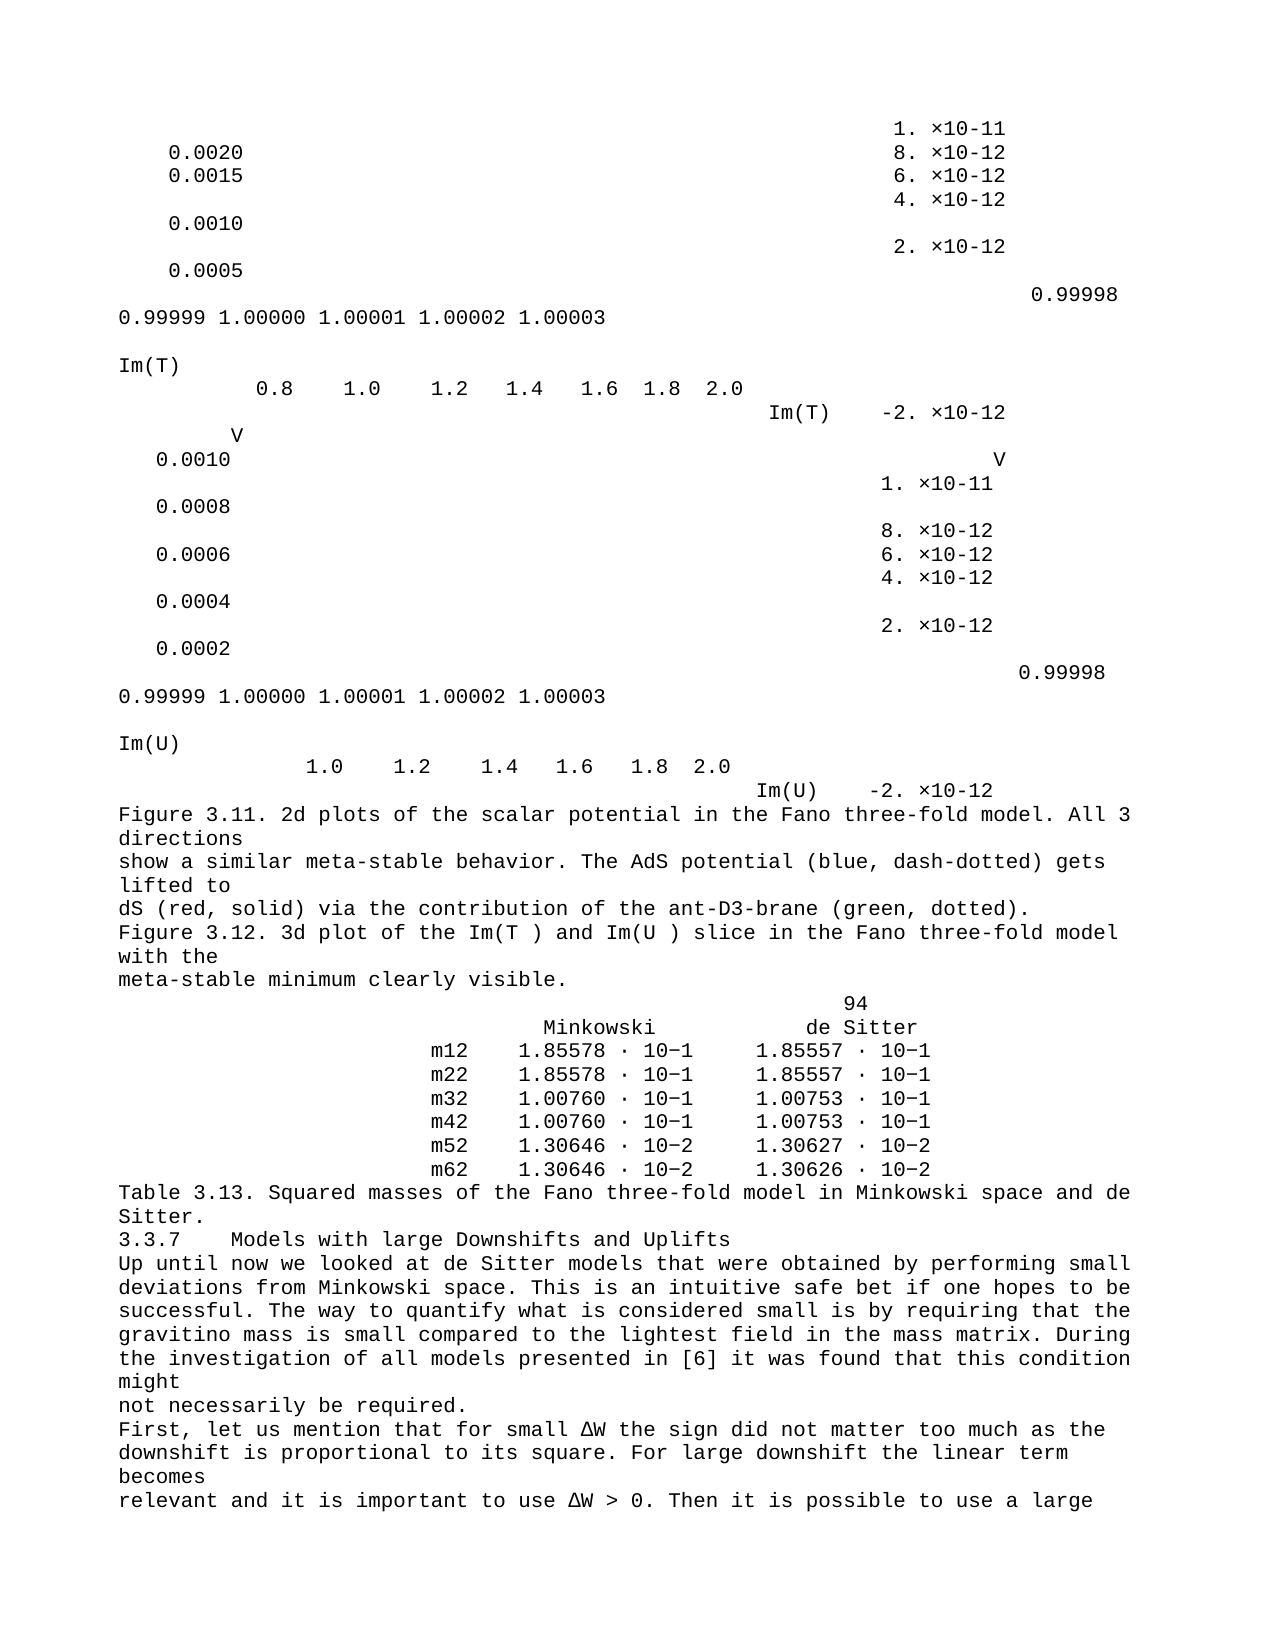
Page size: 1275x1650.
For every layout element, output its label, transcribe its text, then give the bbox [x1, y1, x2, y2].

text deviations from Minkowski space. This is an intuitive safe bet if one hopes to be [118, 1277, 1157, 1300]
text Im(U) -2. ×10-12 [118, 780, 1157, 804]
text gravitino mass is small compared to the lightest field in the mass matrix. During [118, 1324, 1157, 1348]
text Table 3.13. Squared masses of the Fano three-fold model in Minkowski space and de [118, 1182, 1157, 1206]
text 0.0002 [118, 638, 1157, 662]
text Minkowski de Sitter [118, 1017, 1157, 1040]
text dS (red, solid) via the contribution of the ant-D3-brane (green, dotted). [118, 898, 1157, 922]
text First, let us mention that for small ∆W the sign did not matter too much as the [118, 1419, 1157, 1442]
text 94 [118, 993, 1157, 1017]
text 0.0010 [118, 213, 1157, 236]
text Im(T) -2. ×10-12 [118, 402, 1157, 426]
text 1. ×10-11 [118, 473, 1157, 496]
text Im(U) [118, 709, 1157, 757]
text 1.0 1.2 1.4 1.6 1.8 2.0 [118, 757, 1157, 780]
text show a similar meta-stable behavior. The AdS potential (blue, dash-dotted) gets lifted to [118, 851, 1157, 898]
text Im(T) [118, 331, 1157, 378]
text m52 1.30646 · 10−2 1.30627 · 10−2 [118, 1135, 1157, 1158]
text 0.0008 [118, 496, 1157, 520]
text 0.0010 V [118, 449, 1157, 473]
text 0.0015 6. ×10-12 [118, 165, 1157, 189]
text 4. ×10-12 [118, 567, 1157, 591]
text 8. ×10-12 [118, 520, 1157, 544]
text 0.0004 [118, 591, 1157, 615]
text Sitter. [118, 1206, 1157, 1229]
text m62 1.30646 · 10−2 1.30626 · 10−2 [118, 1158, 1157, 1182]
text Up until now we looked at de Sitter models that were obtained by performing small [118, 1253, 1157, 1277]
text m32 1.00760 · 10−1 1.00753 · 10−1 [118, 1088, 1157, 1111]
text 4. ×10-12 [118, 189, 1157, 213]
text 3.3.7 Models with large Downshifts and Uplifts [118, 1229, 1157, 1253]
text 0.99998 0.99999 1.00000 1.00001 1.00002 1.00003 [118, 662, 1157, 709]
text the investigation of all models presented in [6] it was found that this condition might [118, 1348, 1157, 1395]
text 0.0020 8. ×10-12 [118, 142, 1157, 165]
text m42 1.00760 · 10−1 1.00753 · 10−1 [118, 1111, 1157, 1135]
text relevant and it is important to use ∆W > 0. Then it is possible to use a large [118, 1489, 1157, 1513]
text m12 1.85578 · 10−1 1.85557 · 10−1 [118, 1040, 1157, 1064]
text Figure 3.12. 3d plot of the Im(T ) and Im(U ) slice in the Fano three-fold model with the [118, 922, 1157, 969]
text 0.0005 [118, 260, 1157, 284]
text downshift is proportional to its square. For large downshift the linear term becomes [118, 1442, 1157, 1489]
text 2. ×10-12 [118, 615, 1157, 638]
text 0.0006 6. ×10-12 [118, 544, 1157, 567]
text Figure 3.11. 2d plots of the scalar potential in the Fano three-fold model. All 3 directions [118, 804, 1157, 851]
text 0.8 1.0 1.2 1.4 1.6 1.8 2.0 [118, 378, 1157, 402]
text successful. The way to quantify what is considered small is by requiring that the [118, 1300, 1157, 1324]
text not necessarily be required. [118, 1395, 1157, 1419]
text 2. ×10-12 [118, 236, 1157, 260]
text V [118, 426, 1157, 449]
text m22 1.85578 · 10−1 1.85557 · 10−1 [118, 1064, 1157, 1088]
text 0.99998 0.99999 1.00000 1.00001 1.00002 1.00003 [118, 284, 1157, 331]
text meta-stable minimum clearly visible. [118, 969, 1157, 993]
text 1. ×10-11 [118, 118, 1157, 142]
